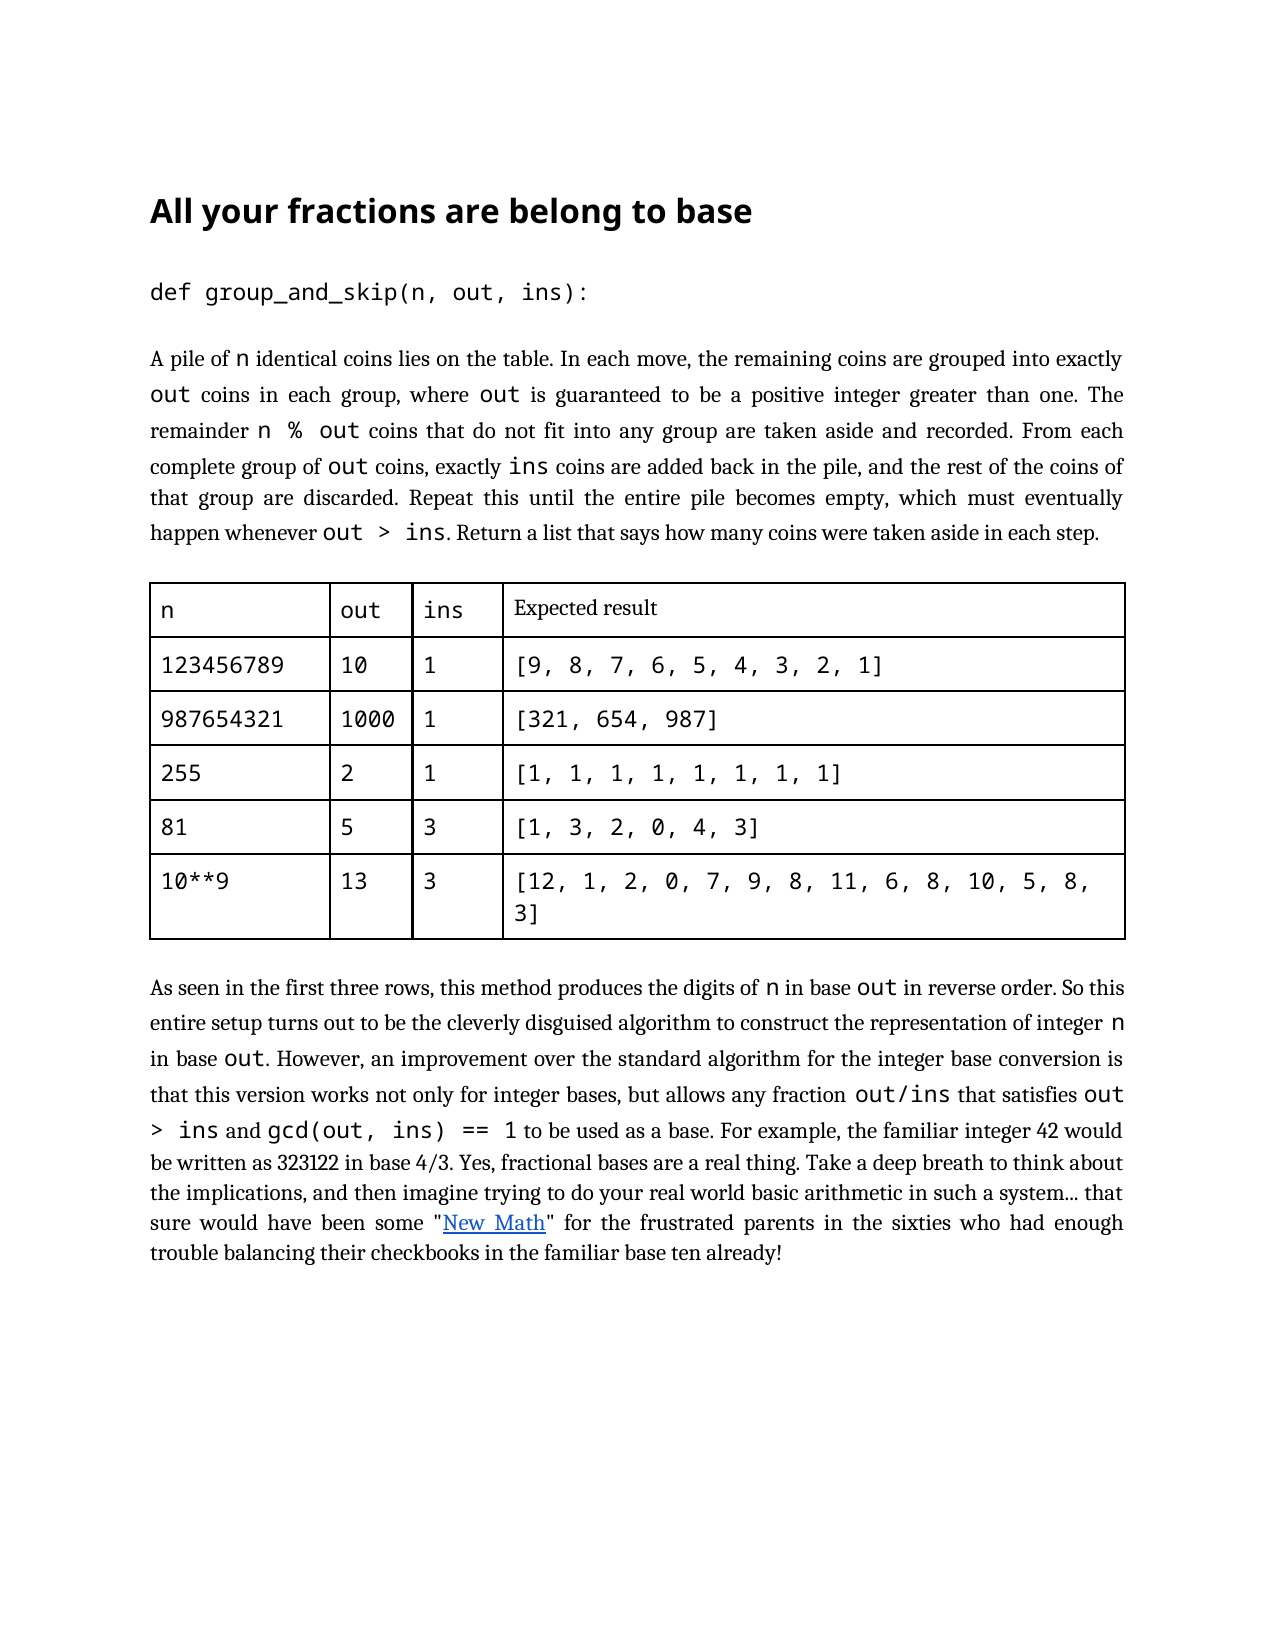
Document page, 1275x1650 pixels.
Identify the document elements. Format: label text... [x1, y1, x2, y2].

table_cell 10**9 [151, 855, 329, 938]
table_cell [9, 8, 7, 6, 5, 4, 3, 2, 1] [504, 638, 1124, 690]
table_cell 1000 [331, 692, 411, 744]
table_cell [12, 1, 2, 0, 7, 9, 8, 11, 6, 8, 10, 5, 8, 3] [504, 855, 1124, 938]
table_header n [151, 584, 329, 636]
text As seen in the first three rows, this method produces the digits of n in base out in reverse order. So this entire setup turns out to be the cleverly disguised algorithm to construct the representation of integer n in base out. However, an improvement over the standard algorithm for the integer base conversion is that this version works not only for integer bases, but allows any fraction out/ins that satisfies out > ins and gcd(out, ins) == 1 to be used as a base. For example, the familiar integer 42 would be written as 323122 in base 4/3. Yes, fractional bases are a real thing. Take a deep breath to think about the implications, and then imagine trying to do your real world basic arithmetic in such a system... that sure would have been some "New Math" for the frustrated parents in the sixties who had enough trouble balancing their checkbooks in the familiar base ten already! [150, 970, 1125, 1266]
text def group_and_skip(n, out, ins): [150, 276, 1125, 307]
table_cell 987654321 [151, 692, 329, 744]
text A pile of n identical coins lies on the table. In each move, the remaining coins are grouped into exactly out coins in each group, where out is guaranteed to be a positive integer greater than one. The remainder n % out coins that do not fit into any group are taken aside and recorded. From each complete group of out coins, exactly ins coins are added back in the pile, and the rest of the coins of that group are discarded. Repeat this until the entire pile becomes empty, which must eventually happen whenever out > ins. Return a list that says how many coins were taken aside in each step. [150, 342, 1125, 547]
table_cell 1 [414, 746, 502, 798]
table_cell [1, 3, 2, 0, 4, 3] [504, 801, 1124, 853]
subtitle All your fractions are belong to base [150, 187, 1125, 233]
table_cell 81 [151, 801, 329, 853]
table_cell 255 [151, 746, 329, 798]
table_cell 123456789 [151, 638, 329, 690]
table_header ins [414, 584, 502, 636]
table_cell 10 [331, 638, 411, 690]
table_cell [1, 1, 1, 1, 1, 1, 1, 1] [504, 746, 1124, 798]
table_cell 13 [331, 855, 411, 938]
table_cell 1 [414, 692, 502, 744]
table_cell 5 [331, 801, 411, 853]
table_cell [321, 654, 987] [504, 692, 1124, 744]
table_cell 2 [331, 746, 411, 798]
table_header Expected result [504, 584, 1124, 636]
table_header out [331, 584, 411, 636]
table_cell 1 [414, 638, 502, 690]
table_cell 3 [414, 801, 502, 853]
table_cell 3 [414, 855, 502, 938]
